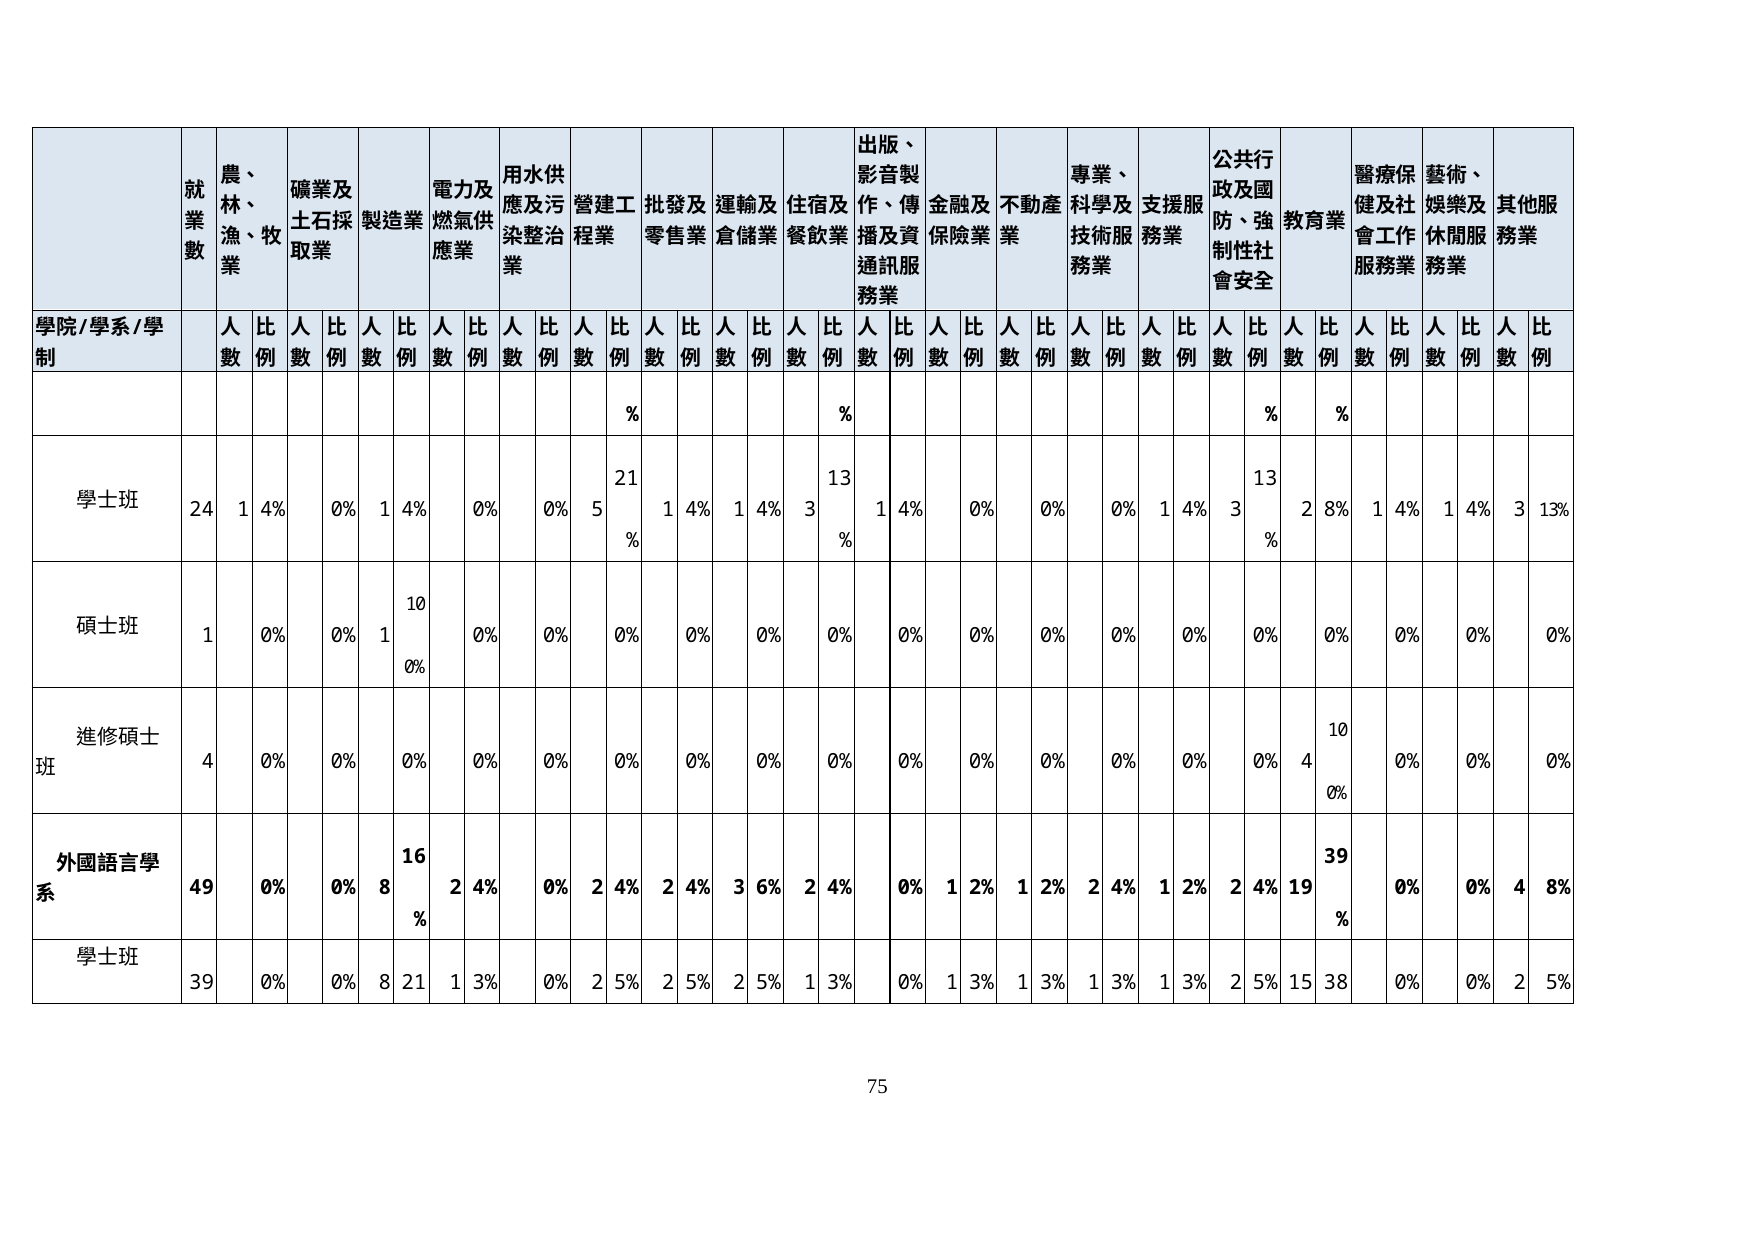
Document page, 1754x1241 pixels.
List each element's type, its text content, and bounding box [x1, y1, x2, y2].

table_cell [855, 688, 889, 813]
table_cell [217, 688, 252, 813]
table_cell 人數 [1068, 311, 1102, 371]
table_cell 1 [926, 940, 960, 1002]
table_cell [288, 562, 322, 687]
table_cell 人數 [784, 311, 818, 371]
table_cell [642, 372, 677, 435]
table_cell 比例 [253, 311, 287, 371]
table_cell 4% [607, 814, 641, 939]
table_cell 4% [465, 814, 499, 939]
table_cell 0% [1458, 814, 1493, 939]
table_cell 15 [1281, 940, 1315, 1002]
table_cell 比例 [1316, 311, 1351, 371]
table_cell [1352, 562, 1386, 687]
table_header 出版、影音製作、傳播及資通訊服務業 [855, 128, 925, 309]
table_cell 38 [1316, 940, 1351, 1002]
table_cell [288, 940, 322, 1002]
table_cell 人數 [1281, 311, 1315, 371]
table_cell [288, 814, 322, 939]
table_cell [1352, 940, 1386, 1002]
table_cell [33, 372, 181, 435]
table_cell [1423, 372, 1457, 435]
table_cell [253, 372, 287, 435]
table_cell 0% [819, 688, 854, 813]
table_cell [465, 372, 499, 435]
table_cell 0% [1316, 562, 1351, 687]
table_cell [926, 436, 960, 561]
table_cell 2% [1032, 814, 1067, 939]
table_header 藝術、娛樂及休閒服務業 [1423, 128, 1493, 309]
table_cell 0% [253, 814, 287, 939]
table_cell [1423, 688, 1457, 813]
table_cell 4% [678, 814, 712, 939]
table_cell 2 [571, 814, 606, 939]
table_header 就業數 [182, 128, 216, 309]
table_cell 0% [465, 688, 499, 813]
table_cell 2 [713, 940, 747, 1002]
table_cell 5% [607, 940, 641, 1002]
table_cell 39 [182, 940, 216, 1002]
table_cell 4% [1174, 436, 1209, 561]
table_cell 0% [961, 688, 996, 813]
table_cell 人數 [1210, 311, 1244, 371]
table_cell [1352, 372, 1386, 435]
table_cell 2 [430, 814, 464, 939]
table_header 營建工程業 [571, 128, 641, 309]
table_header 其他服務業 [1494, 128, 1573, 309]
table_cell 0% [1387, 688, 1422, 813]
table_cell 0% [961, 562, 996, 687]
table_cell 0% [323, 562, 358, 687]
table_header 金融及保險業 [926, 128, 996, 309]
table_cell 比例 [1458, 311, 1493, 371]
table_cell 0% [748, 688, 783, 813]
table_cell [288, 372, 322, 435]
table_header 礦業及土石採取業 [288, 128, 358, 309]
table_cell 8% [1529, 814, 1573, 939]
table_cell 0% [536, 814, 570, 939]
table_cell [182, 372, 216, 435]
table_cell 比例 [323, 311, 358, 371]
table_cell [678, 372, 712, 435]
table_cell 3% [1174, 940, 1209, 1002]
table_header 農、林、漁、牧業 [217, 128, 287, 309]
table_cell [430, 688, 464, 813]
table_cell 1 [1068, 940, 1102, 1002]
table_cell [713, 562, 747, 687]
table_cell 比例 [1387, 311, 1422, 371]
table_cell [500, 814, 535, 939]
table_cell 1 [642, 436, 677, 561]
table_cell 4% [1245, 814, 1280, 939]
table_cell 人數 [855, 311, 889, 371]
table_cell 39% [1316, 814, 1351, 939]
table_cell 3 [713, 814, 747, 939]
table_cell 0% [891, 940, 925, 1002]
table_cell 4% [1103, 814, 1138, 939]
table_cell [1068, 688, 1102, 813]
table_header 不動產業 [997, 128, 1067, 309]
table_cell [926, 688, 960, 813]
table_cell 0% [1103, 688, 1138, 813]
table_cell [182, 311, 216, 371]
table_cell [359, 372, 393, 435]
table_cell [1529, 372, 1573, 435]
table_cell [288, 436, 322, 561]
table_cell 0% [1387, 940, 1422, 1002]
table_cell [1210, 688, 1244, 813]
table_cell [1494, 562, 1528, 687]
table_cell [1387, 372, 1422, 435]
table_cell [855, 940, 889, 1002]
table_cell 1 [182, 562, 216, 687]
table_cell 0% [323, 688, 358, 813]
table_cell 比例 [678, 311, 712, 371]
table_cell [500, 940, 535, 1002]
table_cell 0% [961, 436, 996, 561]
table_cell 0% [1458, 940, 1493, 1002]
table_cell 比例 [1174, 311, 1209, 371]
table_cell 人數 [1494, 311, 1528, 371]
table_cell 比例 [536, 311, 570, 371]
table_cell 1 [1423, 436, 1457, 561]
table_cell 0% [891, 562, 925, 687]
table_cell [217, 814, 252, 939]
table_cell [1281, 372, 1315, 435]
table_cell 人數 [217, 311, 252, 371]
table_cell 人數 [500, 311, 535, 371]
table_cell 學士班 [33, 940, 181, 1002]
table_cell 2 [1210, 940, 1244, 1002]
table_cell [961, 372, 996, 435]
table_cell [430, 372, 464, 435]
table_cell 8 [359, 940, 393, 1002]
table_cell 1 [855, 436, 889, 561]
table_cell [997, 436, 1031, 561]
table_cell 0% [678, 688, 712, 813]
table_cell 4 [1281, 688, 1315, 813]
table_cell 6% [748, 814, 783, 939]
table_cell [784, 372, 818, 435]
table_cell 8 [359, 814, 393, 939]
table_cell [394, 372, 429, 435]
table_cell 0% [1458, 688, 1493, 813]
table_cell [997, 372, 1031, 435]
table_cell 3% [465, 940, 499, 1002]
table_cell [1139, 688, 1173, 813]
table_cell 0% [891, 814, 925, 939]
table_cell 0% [891, 688, 925, 813]
table_header 醫療保健及社會工作服務業 [1352, 128, 1422, 309]
table_cell [1139, 562, 1173, 687]
table_header 批發及零售業 [642, 128, 712, 309]
table_cell 4 [182, 688, 216, 813]
table_header 支援服務業 [1139, 128, 1209, 309]
table_cell 比例 [1103, 311, 1138, 371]
table_cell 3% [1032, 940, 1067, 1002]
table_cell 0% [1458, 562, 1493, 687]
table_cell 3% [1103, 940, 1138, 1002]
table_cell [1032, 372, 1067, 435]
table_cell 4% [1458, 436, 1493, 561]
table_cell 0% [1103, 436, 1138, 561]
table_cell [784, 562, 818, 687]
table_cell 0% [1245, 688, 1280, 813]
table_cell 人數 [713, 311, 747, 371]
table_cell 4% [819, 814, 854, 939]
table_cell 進修碩士班 [33, 688, 181, 813]
table_cell [1494, 688, 1528, 813]
table_cell [642, 688, 677, 813]
table_cell [926, 372, 960, 435]
table_cell 2 [784, 814, 818, 939]
table_cell 1 [1139, 814, 1173, 939]
table_cell 19 [1281, 814, 1315, 939]
table_cell 4% [678, 436, 712, 561]
table_cell [430, 562, 464, 687]
table_cell 21% [607, 436, 641, 561]
table_cell 0% [536, 688, 570, 813]
table_cell 比例 [1245, 311, 1280, 371]
table_cell [855, 562, 889, 687]
table_cell 3 [1494, 436, 1528, 561]
table_cell 2 [1494, 940, 1528, 1002]
table_cell 0% [465, 436, 499, 561]
table_cell 0% [1032, 436, 1067, 561]
table_cell [642, 562, 677, 687]
table_cell 0% [323, 436, 358, 561]
table_cell 0% [323, 940, 358, 1002]
table_cell [571, 562, 606, 687]
table_cell [1281, 562, 1315, 687]
table_cell 人數 [288, 311, 322, 371]
table_cell [217, 562, 252, 687]
table_cell 人數 [642, 311, 677, 371]
table_cell 1 [926, 814, 960, 939]
table_cell [1352, 688, 1386, 813]
table_cell 0% [1174, 688, 1209, 813]
table_cell 0% [607, 688, 641, 813]
table_cell 0% [536, 940, 570, 1002]
table_cell 4% [1387, 436, 1422, 561]
table_header 運輸及倉儲業 [713, 128, 783, 309]
table_cell 0% [1032, 562, 1067, 687]
table_cell [288, 688, 322, 813]
table_cell [500, 436, 535, 561]
table_cell 1 [713, 436, 747, 561]
table_cell 人數 [571, 311, 606, 371]
table_cell [500, 688, 535, 813]
table_cell 5% [1245, 940, 1280, 1002]
table_cell 0% [536, 436, 570, 561]
table_cell 2 [642, 940, 677, 1002]
table_cell 4% [253, 436, 287, 561]
table_cell 5 [571, 436, 606, 561]
table_cell 0% [465, 562, 499, 687]
table_cell 100% [1316, 688, 1351, 813]
table_cell [997, 688, 1031, 813]
table_cell 5% [678, 940, 712, 1002]
table_cell [713, 688, 747, 813]
table_cell 人數 [926, 311, 960, 371]
table_cell 0% [323, 814, 358, 939]
table_cell 0% [1529, 688, 1573, 813]
table_header 電力及燃氣供應業 [430, 128, 499, 309]
table_cell [1068, 372, 1102, 435]
table_cell 13% [1529, 436, 1573, 561]
table_cell 人數 [359, 311, 393, 371]
table_cell 人數 [1423, 311, 1457, 371]
table_cell [891, 372, 925, 435]
table_cell [1352, 814, 1386, 939]
table_cell 0% [1245, 562, 1280, 687]
table_cell [855, 372, 889, 435]
table_cell 0% [748, 562, 783, 687]
table_cell [359, 688, 393, 813]
table_cell 學士班 [33, 436, 181, 561]
table_cell 49 [182, 814, 216, 939]
table_cell 學院/學系/學制 [33, 311, 181, 371]
table_cell 1 [430, 940, 464, 1002]
table_cell 4% [748, 436, 783, 561]
table_cell % [1316, 372, 1351, 435]
table_cell 16% [394, 814, 429, 939]
table_cell 0% [1387, 562, 1422, 687]
table_cell 0% [607, 562, 641, 687]
table_cell [1068, 562, 1102, 687]
table_cell 比例 [394, 311, 429, 371]
table_cell 2 [1068, 814, 1102, 939]
table_cell 0% [1387, 814, 1422, 939]
table_cell [500, 372, 535, 435]
table_cell 比例 [465, 311, 499, 371]
table_cell % [607, 372, 641, 435]
table_cell 比例 [1032, 311, 1067, 371]
table_cell 1 [997, 940, 1031, 1002]
table_cell [500, 562, 535, 687]
table_cell [571, 688, 606, 813]
table_cell 8% [1316, 436, 1351, 561]
table_cell 比例 [748, 311, 783, 371]
table_cell [1068, 436, 1102, 561]
table_cell 比例 [1529, 311, 1573, 371]
table_cell [713, 372, 747, 435]
table_cell % [819, 372, 854, 435]
table_cell 21 [394, 940, 429, 1002]
table_cell 0% [1103, 562, 1138, 687]
table_cell 3 [1210, 436, 1244, 561]
table_cell 1 [1352, 436, 1386, 561]
table_cell 0% [536, 562, 570, 687]
table_cell 比例 [891, 311, 925, 371]
table_cell 5% [1529, 940, 1573, 1002]
table_cell 0% [253, 940, 287, 1002]
table_cell 碩士班 [33, 562, 181, 687]
table_cell 1 [217, 436, 252, 561]
table_cell [1423, 940, 1457, 1002]
table_cell [997, 562, 1031, 687]
table_cell 人數 [997, 311, 1031, 371]
table_cell 5% [748, 940, 783, 1002]
table_cell 3 [784, 436, 818, 561]
table_header [33, 128, 181, 309]
table_cell [1210, 372, 1244, 435]
table_cell 0% [1174, 562, 1209, 687]
table_cell 2% [961, 814, 996, 939]
table_cell 4% [394, 436, 429, 561]
table_cell [536, 372, 570, 435]
table_cell 2 [1210, 814, 1244, 939]
table_cell [1103, 372, 1138, 435]
table_cell 1 [1139, 940, 1173, 1002]
table_cell [926, 562, 960, 687]
table_cell 0% [819, 562, 854, 687]
table_cell [1139, 372, 1173, 435]
table_cell 比例 [819, 311, 854, 371]
table_header 住宿及餐飲業 [784, 128, 854, 309]
table_cell 3% [819, 940, 854, 1002]
table_header 公共行政及國防、強制性社會安全 [1210, 128, 1280, 309]
table_cell 24 [182, 436, 216, 561]
table_cell [217, 372, 252, 435]
table_cell 13% [819, 436, 854, 561]
table_header 專業、科學及技術服務業 [1068, 128, 1138, 309]
table_cell [1423, 562, 1457, 687]
table_cell [430, 436, 464, 561]
table_cell 0% [1032, 688, 1067, 813]
table_header 教育業 [1281, 128, 1351, 309]
table_header 用水供應及污染整治業 [500, 128, 570, 309]
table_cell 0% [1529, 562, 1573, 687]
table_cell 4 [1494, 814, 1528, 939]
table_cell 2 [1281, 436, 1315, 561]
table_cell [748, 372, 783, 435]
table_cell 人數 [430, 311, 464, 371]
table_cell [1494, 372, 1528, 435]
table_cell 2 [571, 940, 606, 1002]
table_cell [855, 814, 889, 939]
table_cell [217, 940, 252, 1002]
table_cell [784, 688, 818, 813]
table_cell 1 [359, 436, 393, 561]
table_cell 比例 [607, 311, 641, 371]
table_cell 3% [961, 940, 996, 1002]
table_cell 1 [784, 940, 818, 1002]
table_cell [323, 372, 358, 435]
table_cell 2% [1174, 814, 1209, 939]
table_cell [1174, 372, 1209, 435]
table_cell 100% [394, 562, 429, 687]
table_cell 人數 [1352, 311, 1386, 371]
table_cell [1423, 814, 1457, 939]
table_cell % [1245, 372, 1280, 435]
table_header 製造業 [359, 128, 429, 309]
table_cell 4% [891, 436, 925, 561]
table_cell 0% [253, 688, 287, 813]
table_cell 2 [642, 814, 677, 939]
table_cell 外國語言學系 [33, 814, 181, 939]
table_cell 0% [394, 688, 429, 813]
table_cell [1458, 372, 1493, 435]
table_cell 1 [997, 814, 1031, 939]
table_cell 0% [253, 562, 287, 687]
table_cell 1 [1139, 436, 1173, 561]
table_cell 人數 [1139, 311, 1173, 371]
table_cell 0% [678, 562, 712, 687]
table_cell [1210, 562, 1244, 687]
table_cell 13% [1245, 436, 1280, 561]
table_cell [571, 372, 606, 435]
table_cell 比例 [961, 311, 996, 371]
table_cell 1 [359, 562, 393, 687]
